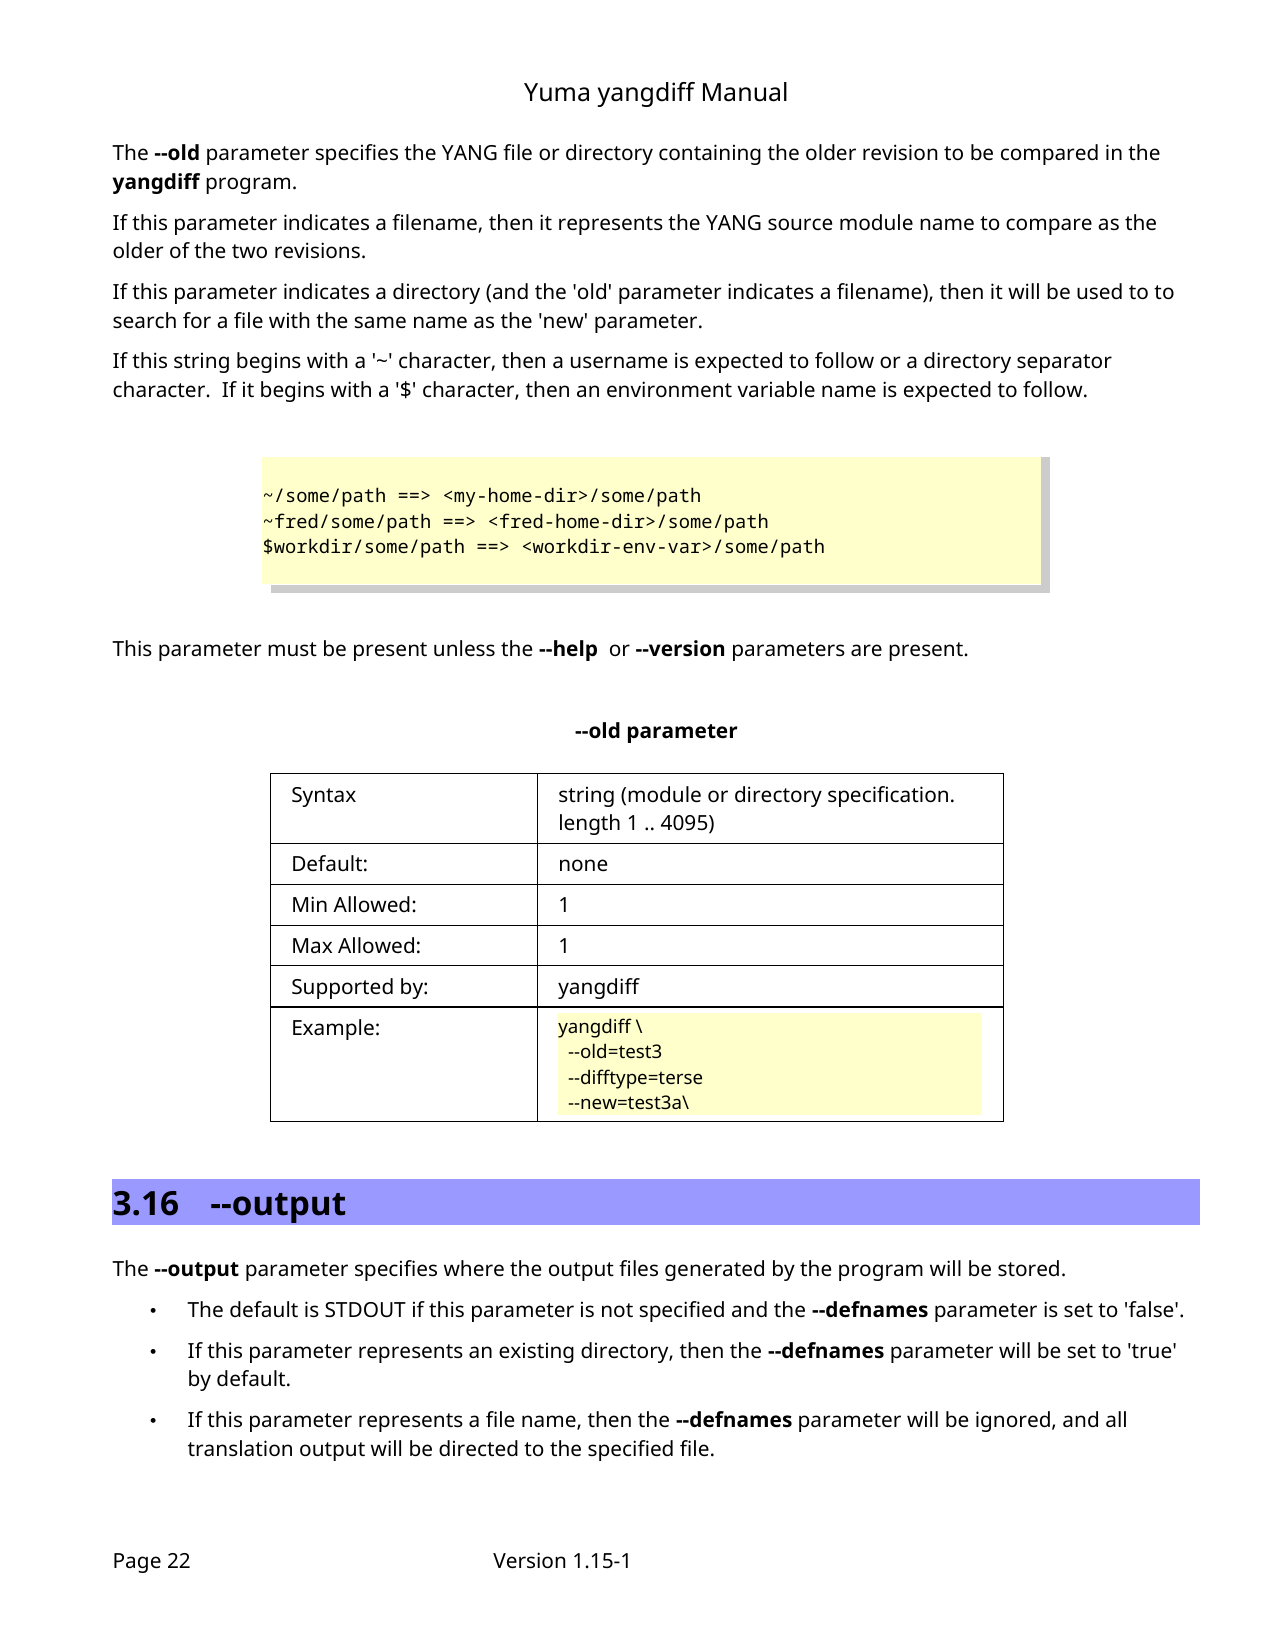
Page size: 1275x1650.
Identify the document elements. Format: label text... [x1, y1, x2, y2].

list If this parameter represents an existing directory, then the --defnames parameter will be set to 'true' by default. [150, 1336, 1200, 1393]
table_cell 1 [538, 885, 1003, 924]
table_cell 1 [538, 926, 1003, 965]
table_cell Default: [271, 844, 537, 883]
table_header Syntax [271, 774, 537, 843]
list If this parameter represents a file name, then the --defnames parameter will be ignored, and all translation output will be directed to the specified file. [150, 1405, 1200, 1462]
table_cell yangdiff \ --old=test3 --difftype=terse --new=test3a\ [538, 1008, 1003, 1121]
text If this parameter indicates a directory (and the 'old' parameter indicates a filename), then it will be used to to search for a file with the same name as the 'new' parameter. [112, 277, 1200, 334]
text ~/some/path ==> <my-home-dir>/some/path [262, 482, 1041, 508]
list The default is STDOUT if this parameter is not specified and the --defnames parameter is set to 'false'. [150, 1295, 1200, 1323]
text This parameter must be present unless the --help or --version parameters are present. [112, 634, 1200, 663]
text The --old parameter specifies the YANG file or directory containing the older revision to be compared in the yangdiff program. [112, 138, 1200, 195]
subtitle --output [112, 1179, 1200, 1225]
table_header string (module or directory specification. length 1 .. 4095) [538, 774, 1003, 843]
text If this parameter indicates a filename, then it represents the YANG source module name to compare as the older of the two revisions. [112, 208, 1200, 265]
text The --output parameter specifies where the output files generated by the program will be stored. [112, 1254, 1200, 1283]
subtitle --old parameter [127, 716, 1185, 745]
text $workdir/some/path ==> <workdir-env-var>/some/path [262, 533, 1041, 559]
text If this string begins with a '~' character, then a username is expected to follow or a directory separator character. If it begins with a '$' character, then an environment variable name is expected to follow. [112, 347, 1200, 403]
table_cell Example: [271, 1008, 537, 1121]
table_cell none [538, 844, 1003, 883]
table_cell Max Allowed: [271, 926, 537, 965]
table_cell Supported by: [271, 966, 537, 1006]
table_cell Min Allowed: [271, 885, 537, 924]
text ~fred/some/path ==> <fred-home-dir>/some/path [262, 508, 1041, 533]
table_cell yangdiff [538, 966, 1003, 1006]
